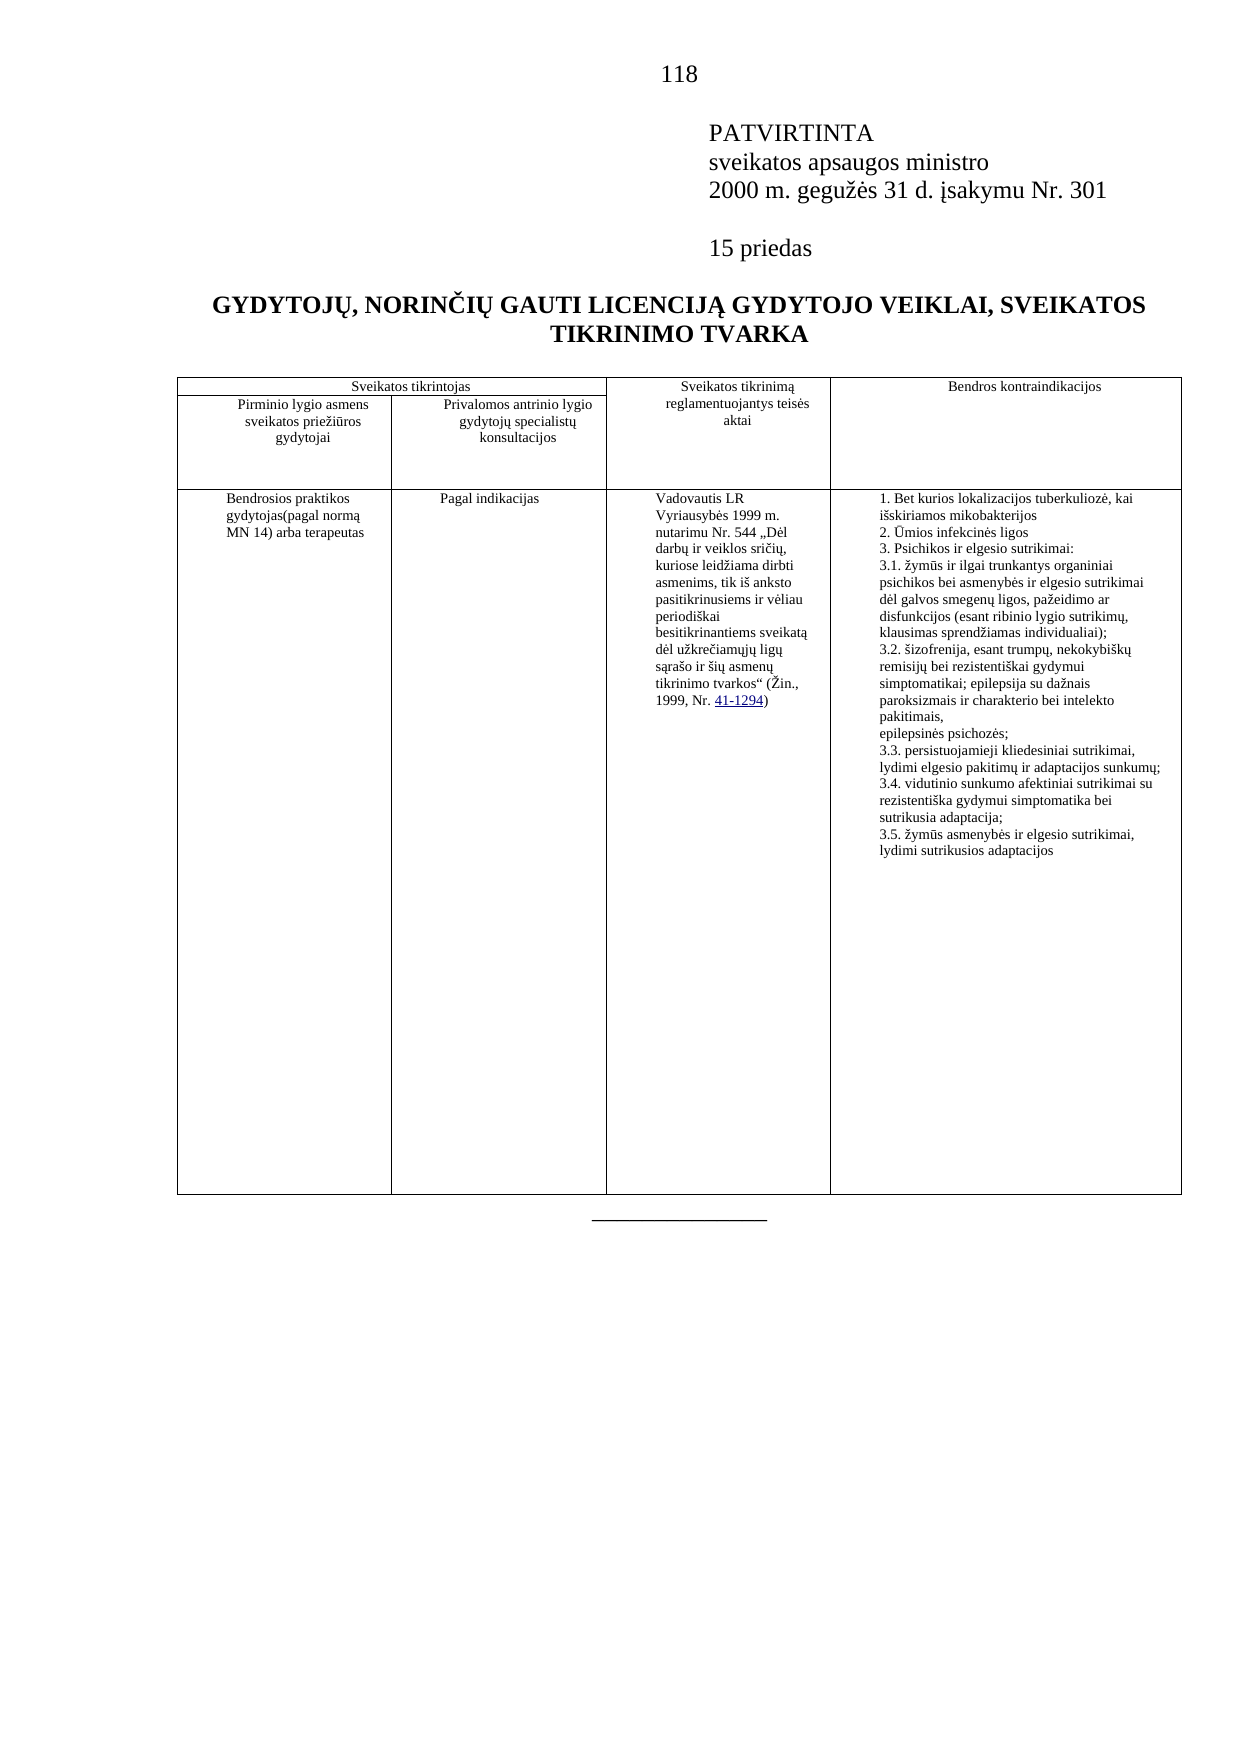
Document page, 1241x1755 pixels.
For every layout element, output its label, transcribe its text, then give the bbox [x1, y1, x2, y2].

table_cell Vadovautis LR Vyriausybės 1999 m. nutarimu Nr. 544 „Dėl darbų ir veiklos sričių, kuriose leidžiama dirbti asmenims, tik iš anksto pasitikrinusiems ir vėliau periodiškai besitikrinantiems sveikatą dėl užkrečiamųjų ligų sąrašo ir šių asmenų tikrinimo tvarkos“ (Žin., 1999, Nr. 41-1294) [607, 490, 830, 1194]
table_header Bendros kontraindikacijos [831, 378, 1181, 489]
table_cell Privalomos antrinio lygio gydytojų specialistų konsultacijos [392, 396, 606, 489]
table_cell Pagal indikacijas [392, 490, 606, 1194]
table_cell Pirminio lygio asmens sveikatos priežiūros gydytojai [178, 396, 391, 489]
text ______________ [177, 1195, 1181, 1223]
table_cell 1. Bet kurios lokalizacijos tuberkuliozė, kai išskiriamos mikobakterijos 2. Ūmios infekcinės ligos 3. Psichikos ir elgesio sutrikimai: 3.1. žymūs ir ilgai trunkantys organiniai psichikos bei asmenybės ir elgesio sutrikimai dėl galvos smegenų ligos, pažeidimo ar disfunkcijos (esant ribinio lygio sutrikimų, klausimas sprendžiamas individualiai); 3.2. šizofrenija, esant trumpų, nekokybiškų remisijų bei rezistentiškai gydymui simptomatikai; epilepsija su dažnais paroksizmais ir charakterio bei intelekto pakitimais, epilepsinės psichozės; 3.3. persistuojamieji kliedesiniai sutrikimai, lydimi elgesio pakitimų ir adaptacijos sunkumų; 3.4. vidutinio sunkumo afektiniai sutrikimai su rezistentiška gydymui simptomatika bei sutrikusia adaptacija; 3.5. žymūs asmenybės ir elgesio sutrikimai, lydimi sutrikusios adaptacijos [831, 490, 1181, 1194]
table_header Sveikatos tikrintojas [178, 378, 606, 395]
text 2000 m. gegužės 31 d. įsakymu Nr. 301 [709, 176, 1181, 204]
text GYDYTOJŲ, NORINČIŲ GAUTI LICENCIJĄ GYDYTOJO VEIKLAI, SVEIKATOS TIKRINIMO TVARKA [177, 291, 1181, 348]
text 15 priedas [709, 233, 1181, 262]
table_cell Bendrosios praktikos gydytojas(pagal normą MN 14) arba terapeutas [178, 490, 391, 1194]
text PATVIRTINTA [709, 118, 1181, 147]
table_header Sveikatos tikrinimą reglamentuojantys teisės aktai [607, 378, 830, 489]
text sveikatos apsaugos ministro [709, 147, 1181, 176]
